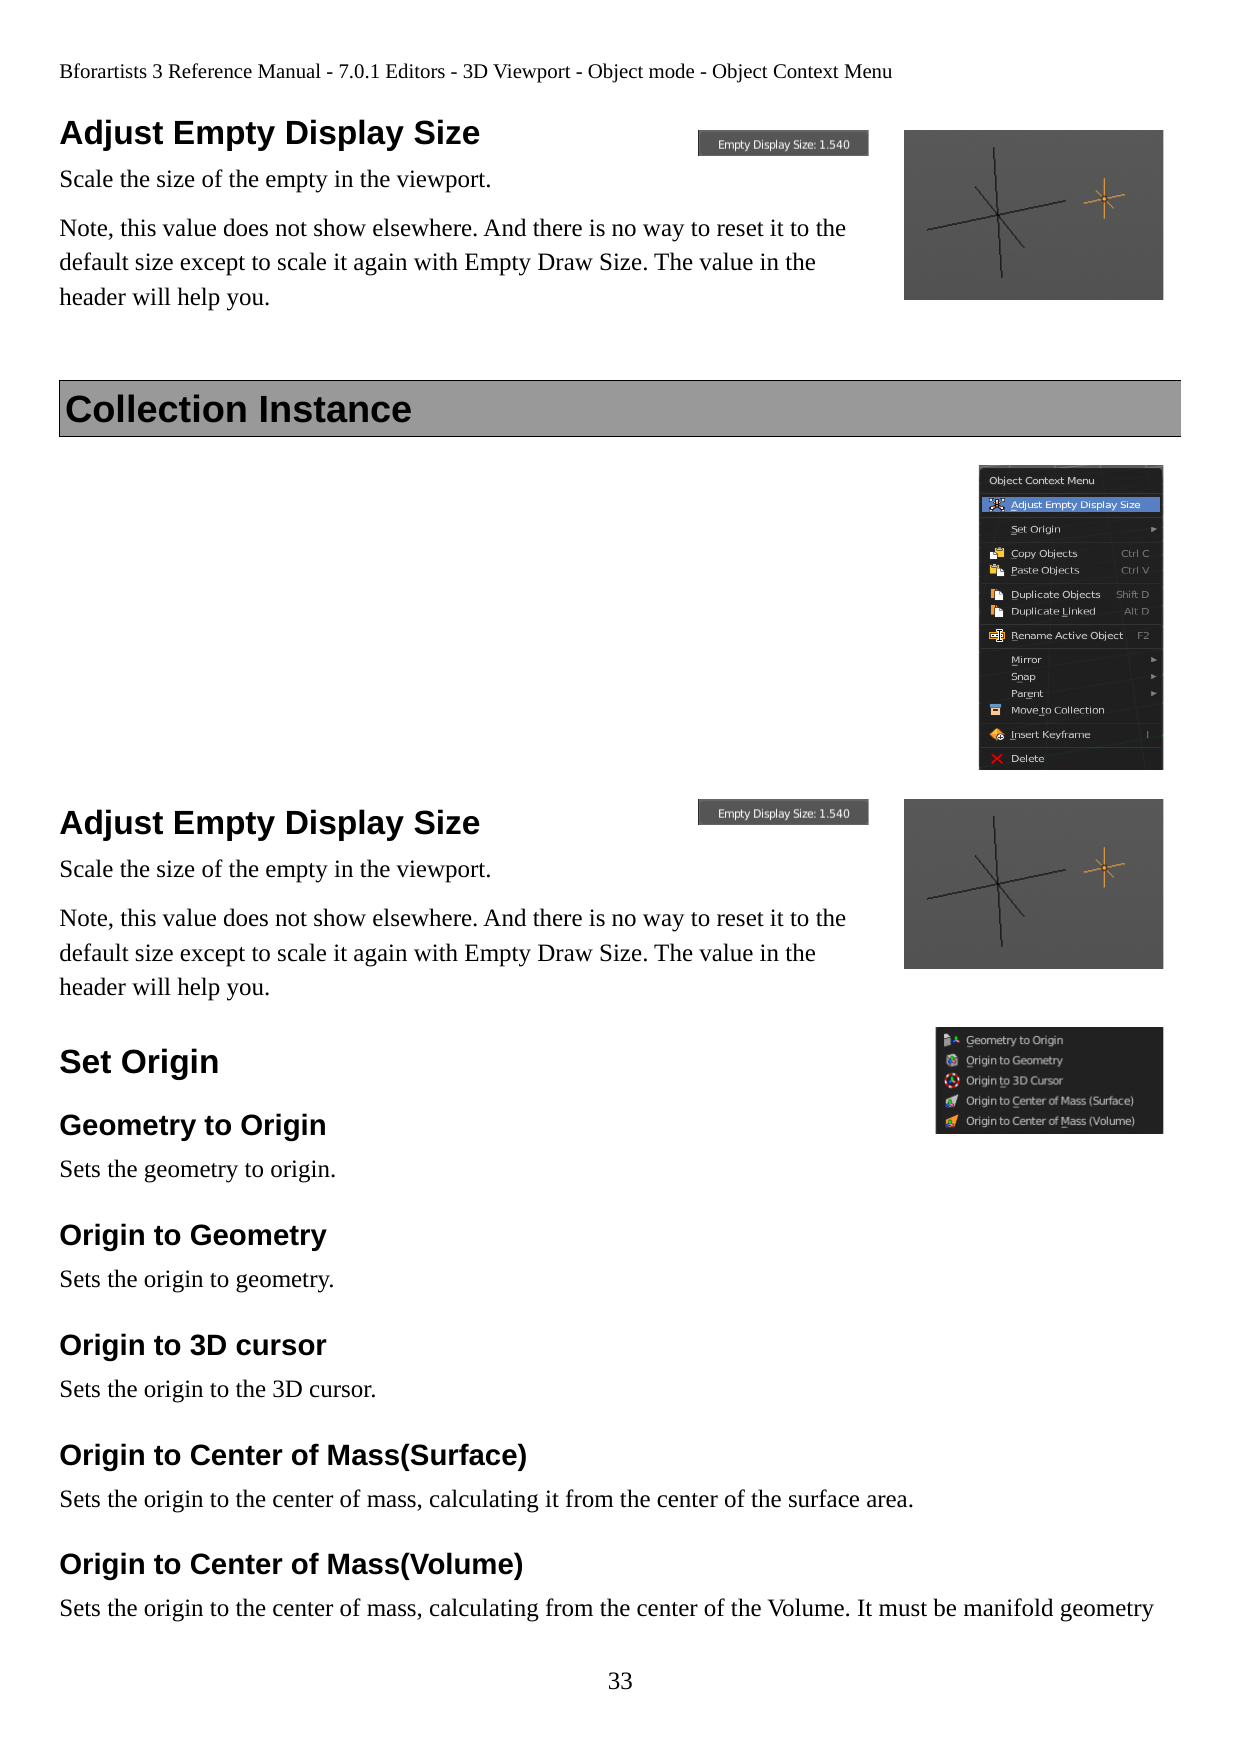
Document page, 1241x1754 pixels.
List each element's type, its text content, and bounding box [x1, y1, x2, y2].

subtitle Origin to Geometry [59, 1218, 1181, 1251]
text Sets the geometry to origin. [59, 1154, 1181, 1183]
subtitle Adjust Empty Display Size [59, 803, 904, 842]
subtitle Origin to 3D cursor [59, 1327, 1181, 1361]
table_header Collection Instance [60, 381, 1181, 436]
text Sets the origin to the center of mass, calculating it from the center of the surface area. [59, 1484, 1181, 1512]
text Sets the origin to the center of mass, calculating from the center of the Volume. It must be manifold geometry [59, 1593, 1181, 1622]
picture [698, 799, 869, 825]
subtitle [1164, 803, 1181, 842]
text Note, this value does not show elsewhere. And there is no way to reset it to the default size except to scale it again with Empty Draw Size. The value in the header will help you. [59, 903, 1181, 1001]
picture [978, 465, 1164, 770]
text Sets the origin to geometry. [59, 1264, 1181, 1293]
subtitle Adjust Empty Display Size [59, 113, 1181, 151]
text Scale the size of the empty in the viewport. [59, 854, 904, 883]
picture [698, 130, 869, 156]
text Scale the size of the empty in the viewport. [59, 164, 904, 192]
subtitle [1164, 1042, 1181, 1081]
picture [904, 799, 1164, 969]
text Note, this value does not show elsewhere. And there is no way to reset it to the default size except to scale it again with Empty Draw Size. The value in the header will help you. [59, 213, 1181, 311]
picture [935, 1027, 1164, 1134]
subtitle Set Origin [59, 1042, 935, 1081]
subtitle Origin to Center of Mass(Surface) [59, 1437, 1181, 1471]
subtitle Geometry to Origin [59, 1108, 1181, 1141]
picture [904, 130, 1164, 300]
subtitle Origin to Center of Mass(Volume) [59, 1547, 1181, 1581]
text Sets the origin to the 3D cursor. [59, 1374, 1181, 1402]
